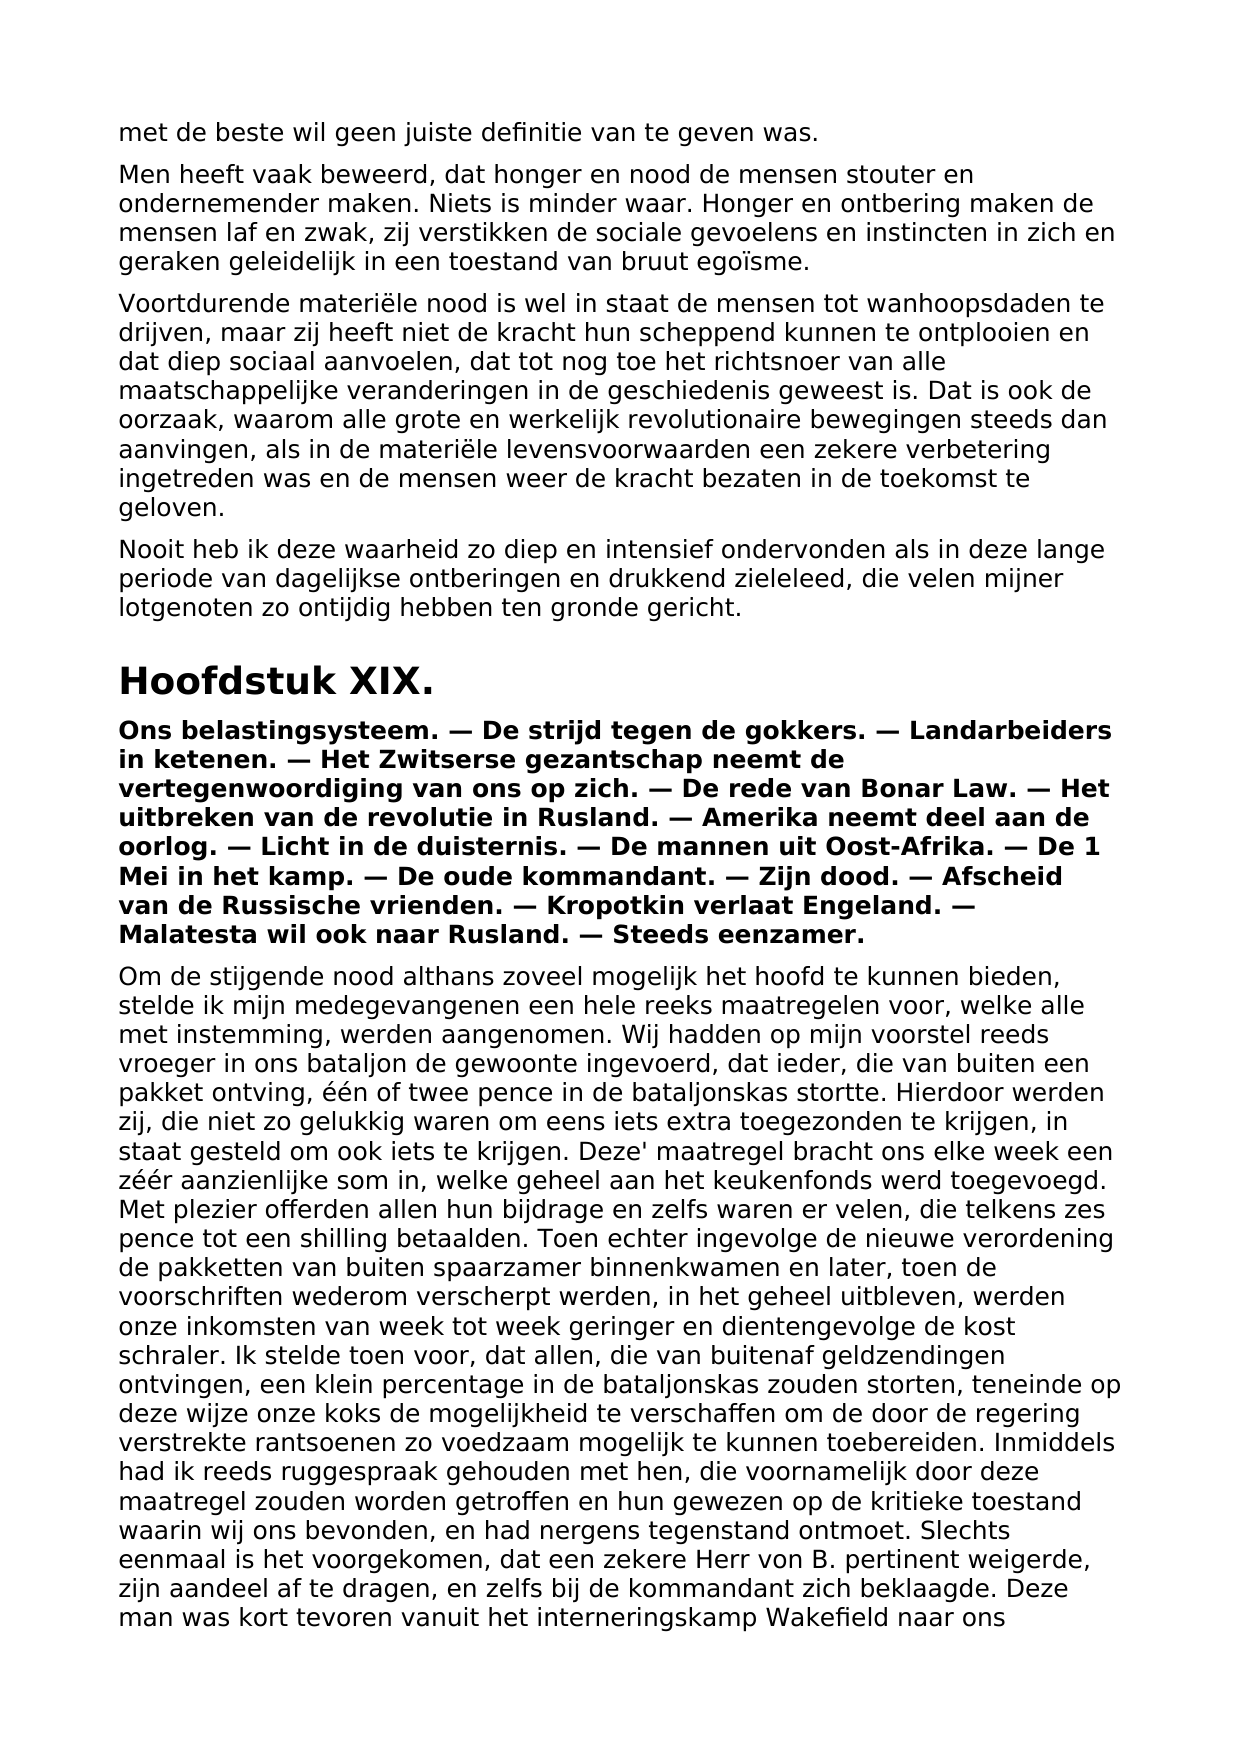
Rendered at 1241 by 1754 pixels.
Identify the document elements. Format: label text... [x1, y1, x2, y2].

subtitle Hoofdstuk XIX. [118, 660, 1122, 703]
text Men heeft vaak beweerd, dat honger en nood de mensen stouter en ondernemender maken. Niets is minder waar. Honger en ontbering maken de mensen laf en zwak, zij verstikken de sociale gevoelens en instincten in zich en geraken geleidelijk in een toestand van bruut egoïsme. [118, 160, 1122, 276]
text Ons belastingsysteem. — De strijd tegen de gokkers. — Landarbeiders in ketenen. — Het Zwitserse gezantschap neemt de vertegenwoordiging van ons op zich. — De rede van Bonar Law. — Het uitbreken van de revolutie in Rusland. — Amerika neemt deel aan de oorlog. — Licht in de duisternis. — De mannen uit Oost-Afrika. — De 1 Mei in het kamp. — De oude kommandant. — Zijn dood. — Afscheid van de Russische vrienden. — Kropotkin verlaat Engeland. — Malatesta wil ook naar Rusland. — Steeds eenzamer. [118, 716, 1122, 949]
text Om de stijgende nood althans zoveel mogelijk het hoofd te kunnen bieden, stelde ik mijn medegevangenen een hele reeks maatregelen voor, welke alle met instemming, werden aangenomen. Wij hadden op mijn voorstel reeds vroeger in ons bataljon de gewoonte ingevoerd, dat ieder, die van buiten een pakket ontving, één of twee pence in de bataljonskas stortte. Hierdoor werden zij, die niet zo gelukkig waren om eens iets extra toegezonden te krijgen, in staat gesteld om ook iets te krijgen. Deze' maatregel bracht ons elke week een zéér aanzienlijke som in, welke geheel aan het keukenfonds werd toegevoegd. Met plezier offerden allen hun bijdrage en zelfs waren er velen, die telkens zes pence tot een shilling betaalden. Toen echter ingevolge de nieuwe verordening de pakketten van buiten spaarzamer binnenkwamen en later, toen de voorschriften wederom verscherpt werden, in het geheel uitbleven, werden onze inkomsten van week tot week geringer en dientengevolge de kost schraler. Ik stelde toen voor, dat allen, die van buitenaf geldzendingen ontvingen, een klein percentage in de bataljonskas zouden storten, teneinde op deze wijze onze koks de mogelijkheid te verschaffen om de door de regering verstrekte rantsoenen zo voedzaam mogelijk te kunnen toebereiden. Inmiddels had ik reeds ruggespraak gehouden met hen, die voornamelijk door deze maatregel zouden worden getroffen en hun gewezen op de kritieke toestand waarin wij ons bevonden, en had nergens tegenstand ontmoet. Slechts eenmaal is het voorgekomen, dat een zekere Herr von B. pertinent weigerde, zijn aandeel af te dragen, en zelfs bij de kommandant zich beklaagde. Deze man was kort tevoren vanuit het interneringskamp Wakefield naar ons [118, 962, 1122, 1633]
text Voortdurende materiële nood is wel in staat de mensen tot wanhoopsdaden te drijven, maar zij heeft niet de kracht hun scheppend kunnen te ontplooien en dat diep sociaal aanvoelen, dat tot nog toe het richtsnoer van alle maatschappelijke veranderingen in de geschiedenis geweest is. Dat is ook de oorzaak, waarom alle grote en werkelijk revolutionaire bewegingen steeds dan aanvingen, als in de materiële levensvoorwaarden een zekere verbetering ingetreden was en de mensen weer de kracht bezaten in de toekomst te geloven. [118, 289, 1122, 522]
text met de beste wil geen juiste definitie van te geven was. [118, 118, 1122, 147]
text Nooit heb ik deze waarheid zo diep en intensief ondervonden als in deze lange periode van dagelijkse ontberingen en drukkend zieleleed, die velen mijner lotgenoten zo ontijdig hebben ten gronde gericht. [118, 535, 1122, 622]
